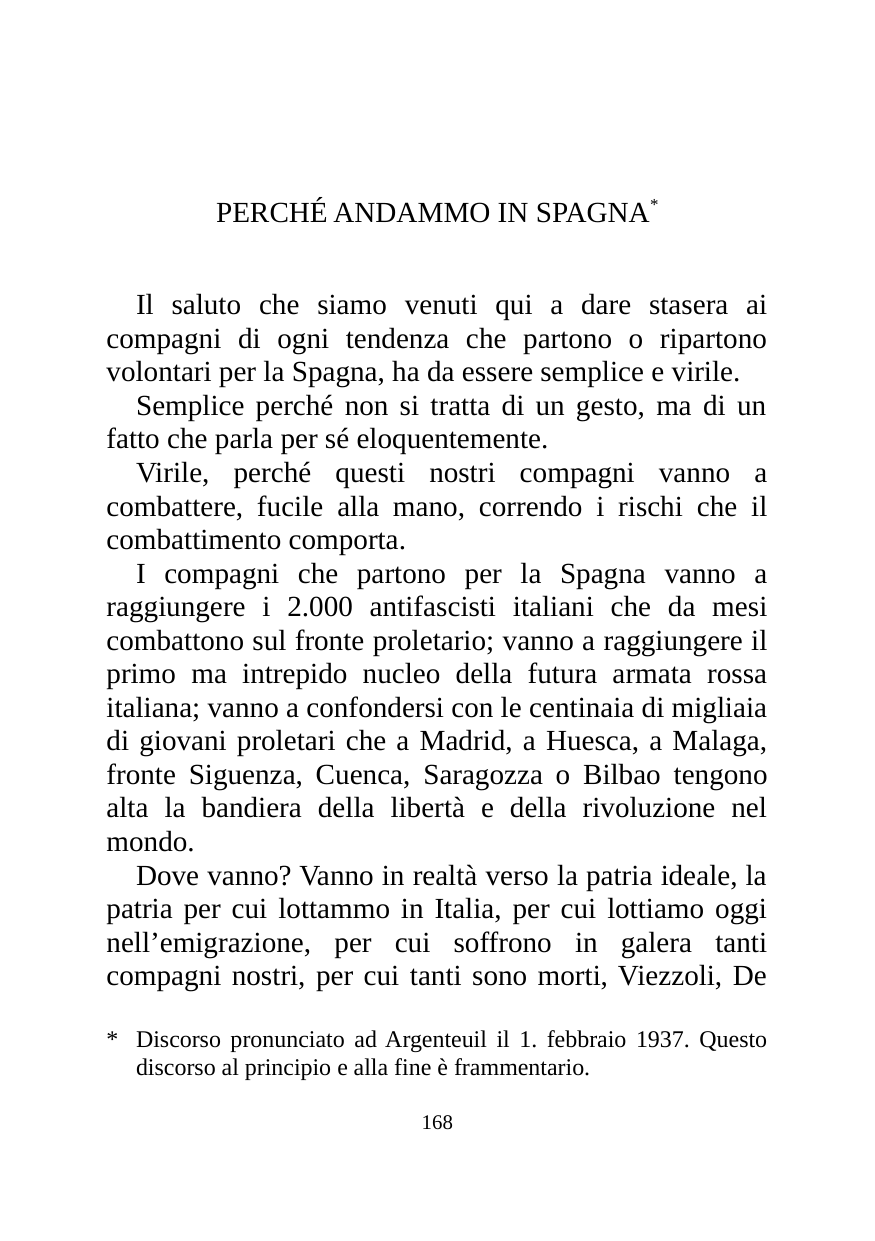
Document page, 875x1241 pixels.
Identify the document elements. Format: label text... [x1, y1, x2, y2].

text Discorso pronunciato ad Argenteuil il 1. febbraio 1937. Questo discorso al principio e alla fine è frammentario. [106, 1025, 768, 1080]
text I compagni che partono per la Spagna vanno a raggiungere i 2.000 antifascisti italiani che da mesi combattono sul fronte proletario; vanno a raggiungere il primo ma intrepido nucleo della futura armata rossa italiana; vanno a confondersi con le centinaia di migliaia di giovani proletari che a Madrid, a Huesca, a Malaga, fronte Siguenza, Cuenca, Saragozza o Bilbao tengono alta la bandiera della libertà e della rivoluzione nel mondo. [106, 556, 768, 858]
subtitle PERCHÉ ANDAMMO IN SPAGNA [106, 195, 768, 228]
text Dove vanno? Vanno in realtà verso la patria ideale, la patria per cui lottammo in Italia, per cui lottiamo oggi nell’emigrazione, per cui soffrono in galera tanti compagni nostri, per cui tanti sono morti, Viezzoli, De [106, 858, 768, 992]
text Semplice perché non si tratta di un gesto, ma di un fatto che parla per sé eloquentemente. [106, 388, 768, 455]
text Il saluto che siamo venuti qui a dare stasera ai compagni di ogni tendenza che partono o ripartono volontari per la Spagna, ha da essere semplice e virile. [106, 287, 768, 388]
text Virile, perché questi nostri compagni vanno a combattere, fucile alla mano, correndo i rischi che il combattimento comporta. [106, 455, 768, 556]
